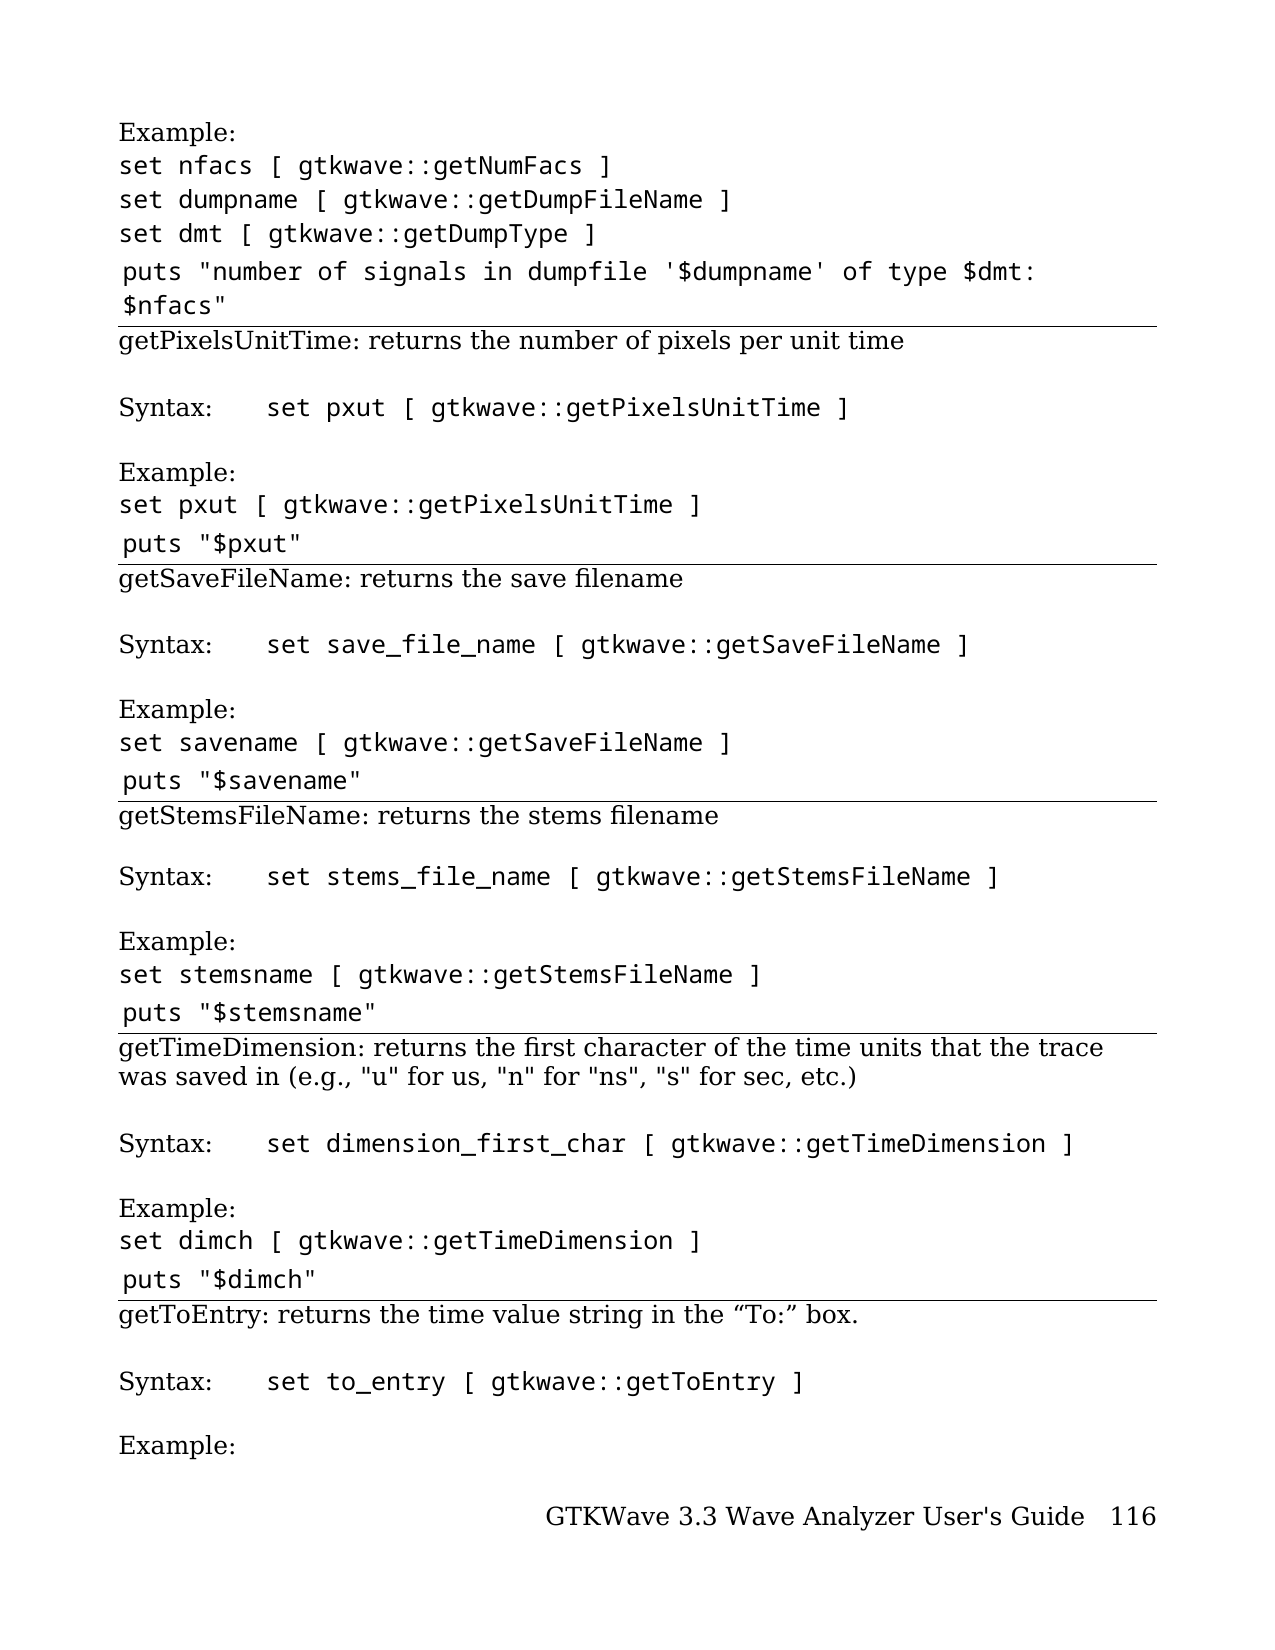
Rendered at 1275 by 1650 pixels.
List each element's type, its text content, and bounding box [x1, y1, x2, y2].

text Example: [118, 118, 1157, 147]
text getToEntry: returns the time value string in the “To:” box. [118, 1301, 1157, 1329]
text set savename [ gtkwave::getSaveFileName ] [118, 724, 1157, 758]
text set dimch [ gtkwave::getTimeDimension ] [118, 1223, 1157, 1257]
text puts "$savename" [118, 758, 1157, 801]
text getStemsFileName: returns the stems filename [118, 802, 1157, 831]
text set pxut [ gtkwave::getPixelsUnitTime ] [118, 487, 1157, 521]
text Example: [118, 695, 1157, 724]
text set stemsname [ gtkwave::getStemsFileName ] [118, 956, 1157, 990]
text Syntax: set to_entry [ gtkwave::getToEntry ] [118, 1363, 1157, 1397]
text puts "$stemsname" [118, 990, 1157, 1033]
text puts "$pxut" [118, 521, 1157, 564]
text getSaveFileName: returns the save filename [118, 565, 1157, 593]
text getPixelsUnitTime: returns the number of pixels per unit time [118, 327, 1157, 356]
text set dmt [ gtkwave::getDumpType ] [118, 215, 1157, 249]
text set nfacs [ gtkwave::getNumFacs ] [118, 147, 1157, 181]
text set dumpname [ gtkwave::getDumpFileName ] [118, 181, 1157, 215]
text Syntax: set pxut [ gtkwave::getPixelsUnitTime ] [118, 390, 1157, 424]
text Example: [118, 1431, 1157, 1460]
text puts "number of signals in dumpfile '$dumpname' of type $dmt: $nfacs" [118, 249, 1157, 326]
text Syntax: set dimension_first_char [ gtkwave::getTimeDimension ] [118, 1126, 1157, 1160]
text Syntax: set stems_file_name [ gtkwave::getStemsFileName ] [118, 859, 1157, 893]
text puts "$dimch" [118, 1257, 1157, 1300]
text Syntax: set save_file_name [ gtkwave::getSaveFileName ] [118, 627, 1157, 661]
text Example: [118, 458, 1157, 487]
text Example: [118, 927, 1157, 956]
text getTimeDimension: returns the first character of the time units that the trace was saved in (e.g., "u" for us, "n" for "ns", "s" for sec, etc.) [118, 1034, 1157, 1092]
text Example: [118, 1194, 1157, 1223]
